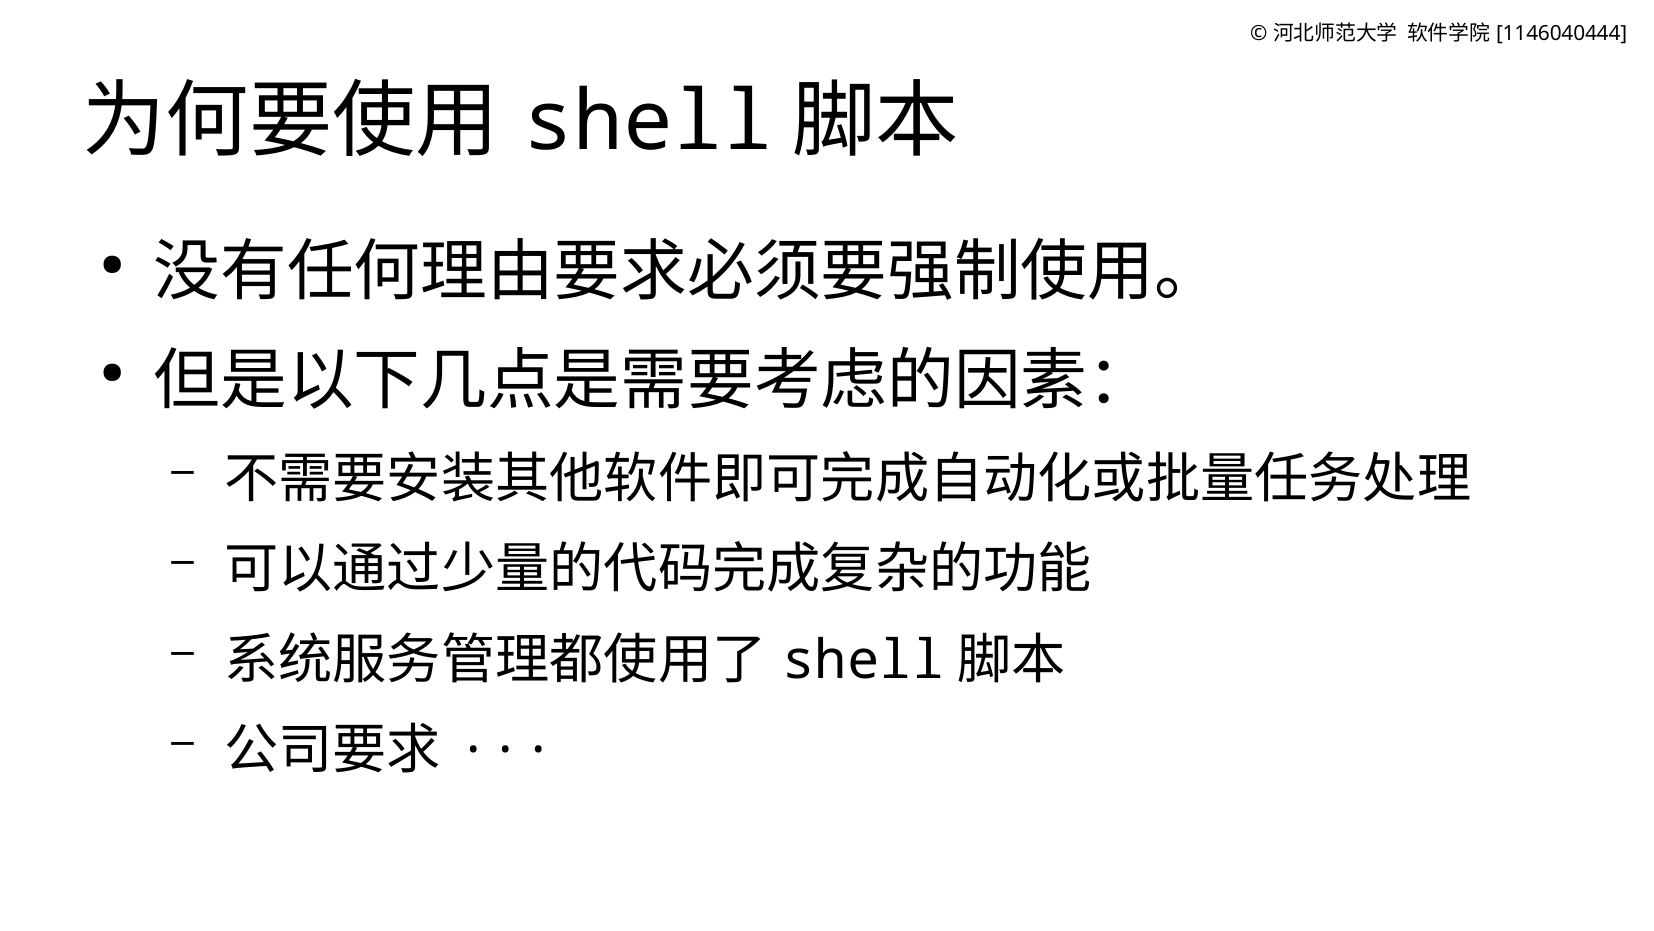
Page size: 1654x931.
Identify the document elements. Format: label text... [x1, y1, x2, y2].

list 没有任何理由要求必须要强制使用。 但是以下几点是需要考虑的因素： 不需要安装其他软件即可完成自动化或批量任务处理 可以通过少量的代码完成复杂的功能 系统服务管理都使用了shell脚本 公司要求··· [82, 217, 1571, 827]
title 为何要使用shell脚本 [82, 37, 1571, 189]
